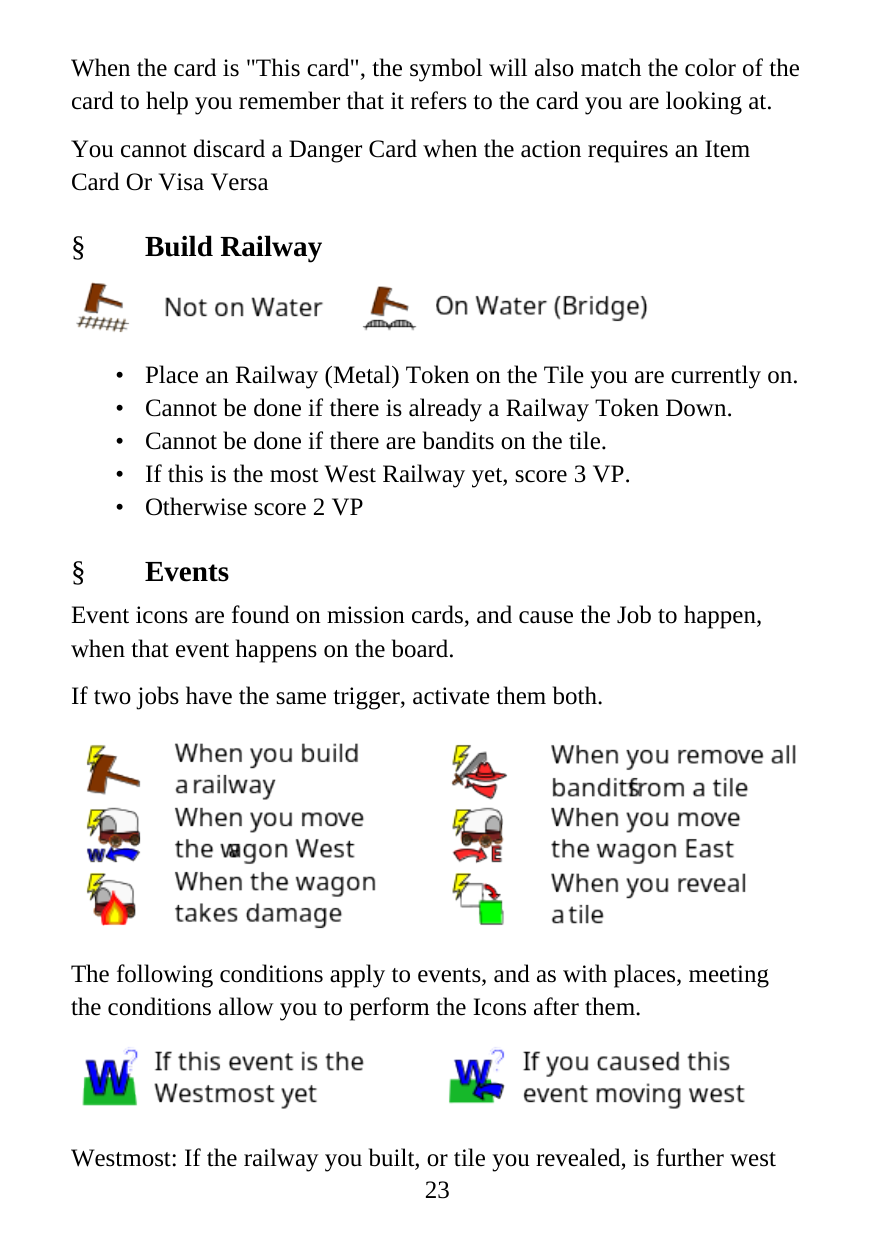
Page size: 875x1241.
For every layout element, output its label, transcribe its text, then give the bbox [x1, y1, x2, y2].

list Cannot be done if there is already a Railway Token Down. [115, 393, 803, 422]
text If two jobs have the same trigger, activate them both. [71, 681, 803, 710]
text Event icons are found on mission cards, and cause the Job to happen, when that event happens on the board. [71, 601, 803, 662]
text When the card is "This card", the symbol will also match the color of the card to help you remember that it refers to the card you are looking at. [71, 53, 803, 115]
list Cannot be done if there are bandits on the tile. [115, 426, 803, 455]
picture [70, 728, 809, 941]
list If this is the most West Railway yet, score 3 VP. [115, 459, 803, 488]
text The following conditions apply to events, and as with places, meeting the conditions allow you to perform the Icons after them. [71, 959, 803, 1021]
subtitle Build Railway [71, 229, 803, 262]
picture [70, 1040, 758, 1125]
subtitle Events [71, 554, 803, 588]
text Westmost: If the railway you built, or tile you revealed, is further west [71, 1143, 803, 1172]
picture [70, 275, 681, 342]
text You cannot discard a Danger Card when the action requires an Item Card Or Visa Versa [71, 134, 803, 196]
list Otherwise score 2 VP [115, 492, 803, 521]
list Place an Railway (Metal) Token on the Tile you are currently on. [115, 360, 803, 389]
